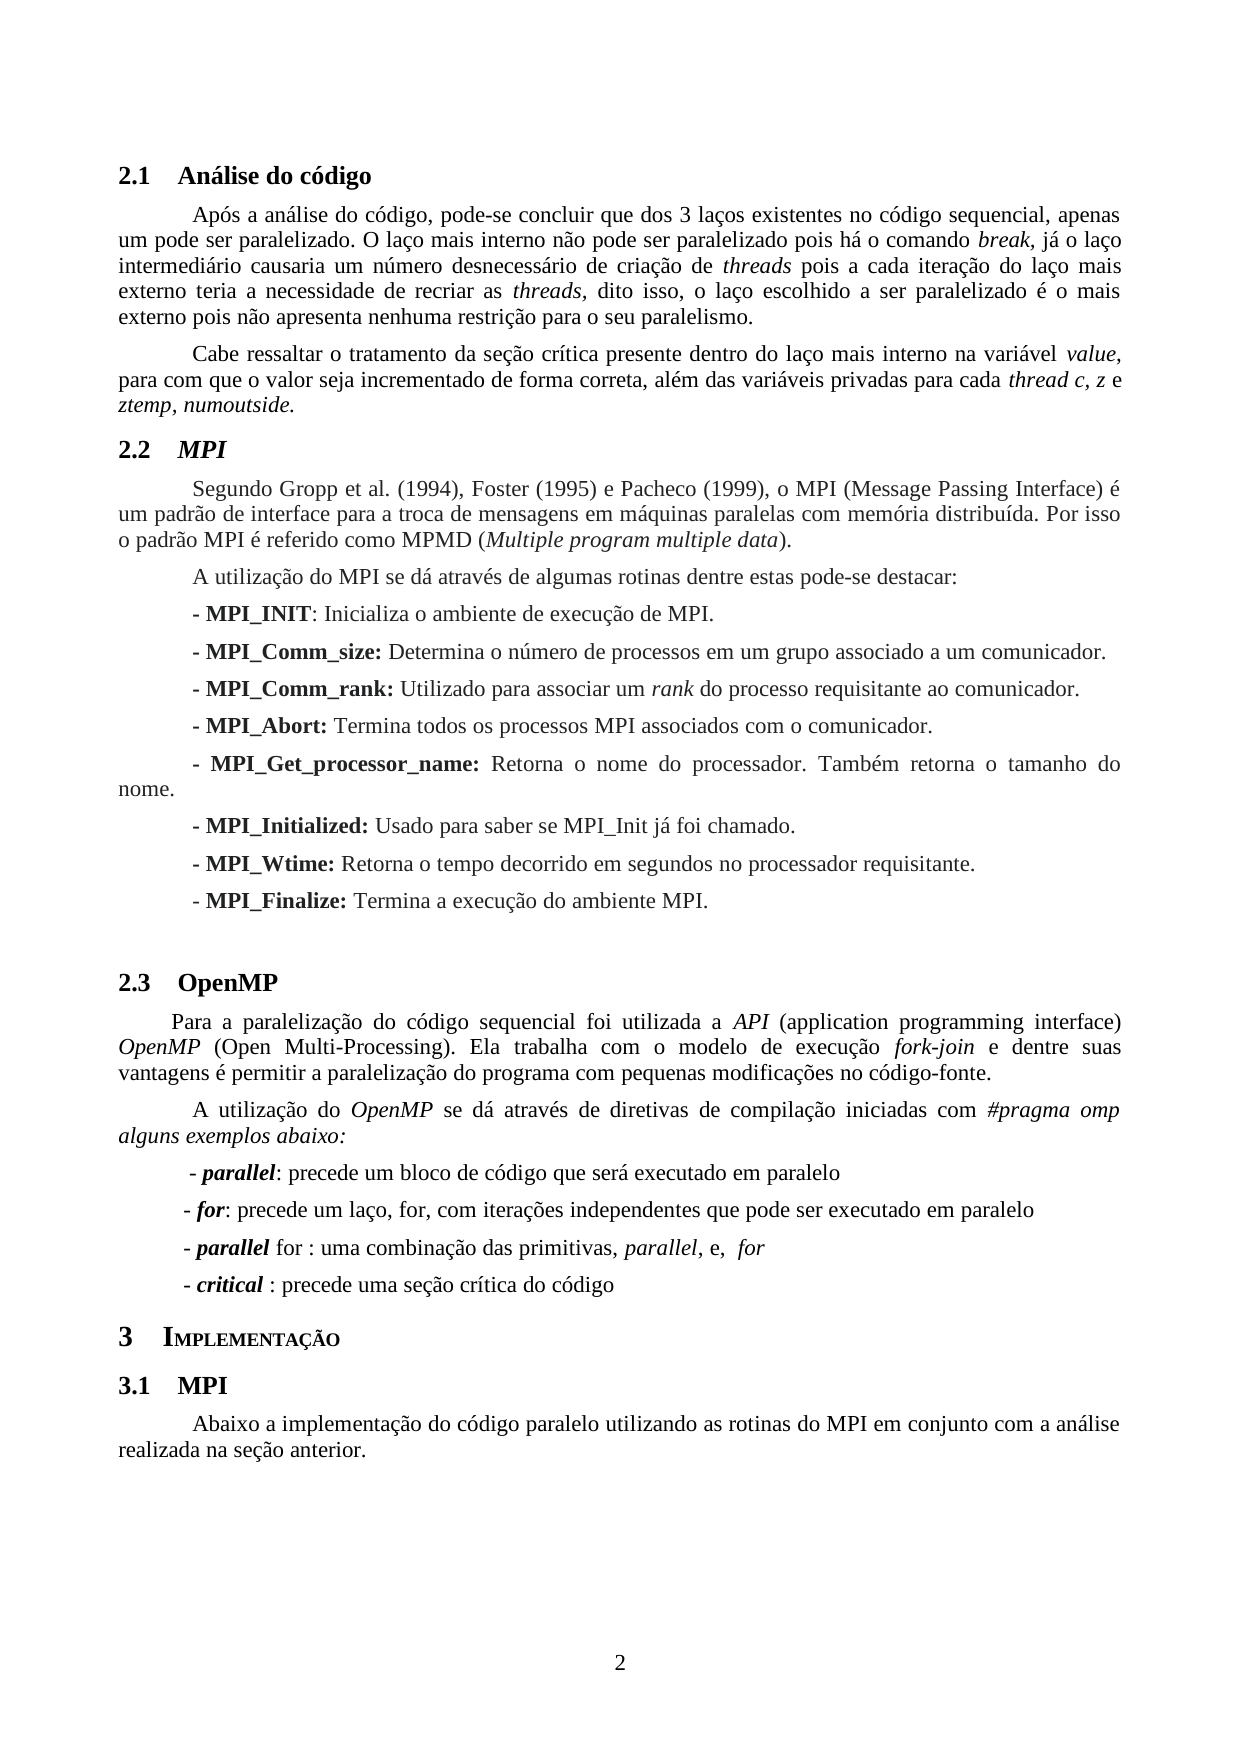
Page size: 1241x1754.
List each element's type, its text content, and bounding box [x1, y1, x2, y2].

subtitle Implementação [118, 1321, 1122, 1353]
text - MPI_Wtime: Retorna o tempo decorrido em segundos no processador requisitante. [118, 851, 1122, 876]
text - parallel for : uma combinação das primitivas, parallel, e, for [183, 1234, 1122, 1260]
list - parallel: precede um bloco de código que será executado em paralelo [183, 1160, 1122, 1185]
text Cabe ressaltar o tratamento da seção crítica presente dentro do laço mais interno na variável value, para com que o valor seja incrementado de forma correta, além das variáveis privadas para cada thread c, z e ztemp, numoutside. [118, 341, 1122, 418]
text - MPI_Get_processor_name: Retorna o nome do processador. Também retorna o tamanho do nome. [118, 750, 1122, 801]
subtitle OpenMP [118, 968, 1122, 997]
text Para a paralelização do código sequencial foi utilizada a API (application programming interface) OpenMP (Open Multi-Processing). Ela trabalha com o modelo de execução fork-join e dentre suas vantagens é permitir a paralelização do programa com pequenas modificações no código-fonte. [118, 1009, 1122, 1085]
subtitle MPI [118, 1371, 1122, 1399]
text - MPI_Comm_rank: Utilizado para associar um rank do processo requisitante ao comunicador. [118, 676, 1122, 701]
subtitle Análise do código [118, 161, 1122, 190]
text - MPI_Comm_size: Determina o número de processos em um grupo associado a um comunicador. [118, 638, 1122, 664]
subtitle MPI [118, 435, 1122, 464]
text - MPI_Abort: Termina todos os processos MPI associados com o comunicador. [118, 713, 1122, 739]
text - MPI_Initialized: Usado para saber se MPI_Init já foi chamado. [118, 813, 1122, 839]
text - MPI_INIT: Inicializa o ambiente de execução de MPI. [118, 601, 1122, 627]
text A utilização do MPI se dá através de algumas rotinas dentre estas pode-se destacar: [118, 564, 1122, 589]
text Após a análise do código, pode-se concluir que dos 3 laços existentes no código sequencial, apenas um pode ser paralelizado. O laço mais interno não pode ser paralelizado pois há o comando break, já o laço intermediário causaria um número desnecessário de criação de threads pois a cada iteração do laço mais externo teria a necessidade de recriar as threads, dito isso, o laço escolhido a ser paralelizado é o mais externo pois não apresenta nenhuma restrição para o seu paralelismo. [118, 202, 1122, 329]
text Segundo Gropp et al. (1994), Foster (1995) e Pacheco (1999), o MPI (Message Passing Interface) é um padrão de interface para a troca de mensagens em máquinas paralelas com memória distribuída. Por isso o padrão MPI é referido como MPMD (Multiple program multiple data). [118, 476, 1122, 552]
text - for: precede um laço, for, com iterações independentes que pode ser executado em paralelo [183, 1197, 1122, 1223]
text - MPI_Finalize: Termina a execução do ambiente MPI. [118, 888, 1122, 913]
text A utilização do OpenMP se dá através de diretivas de compilação iniciadas com #pragma omp alguns exemplos abaixo: [118, 1097, 1122, 1148]
text Abaixo a implementação do código paralelo utilizando as rotinas do MPI em conjunto com a análise realizada na seção anterior. [118, 1411, 1122, 1462]
text - critical : precede uma seção crítica do código [183, 1272, 1122, 1297]
